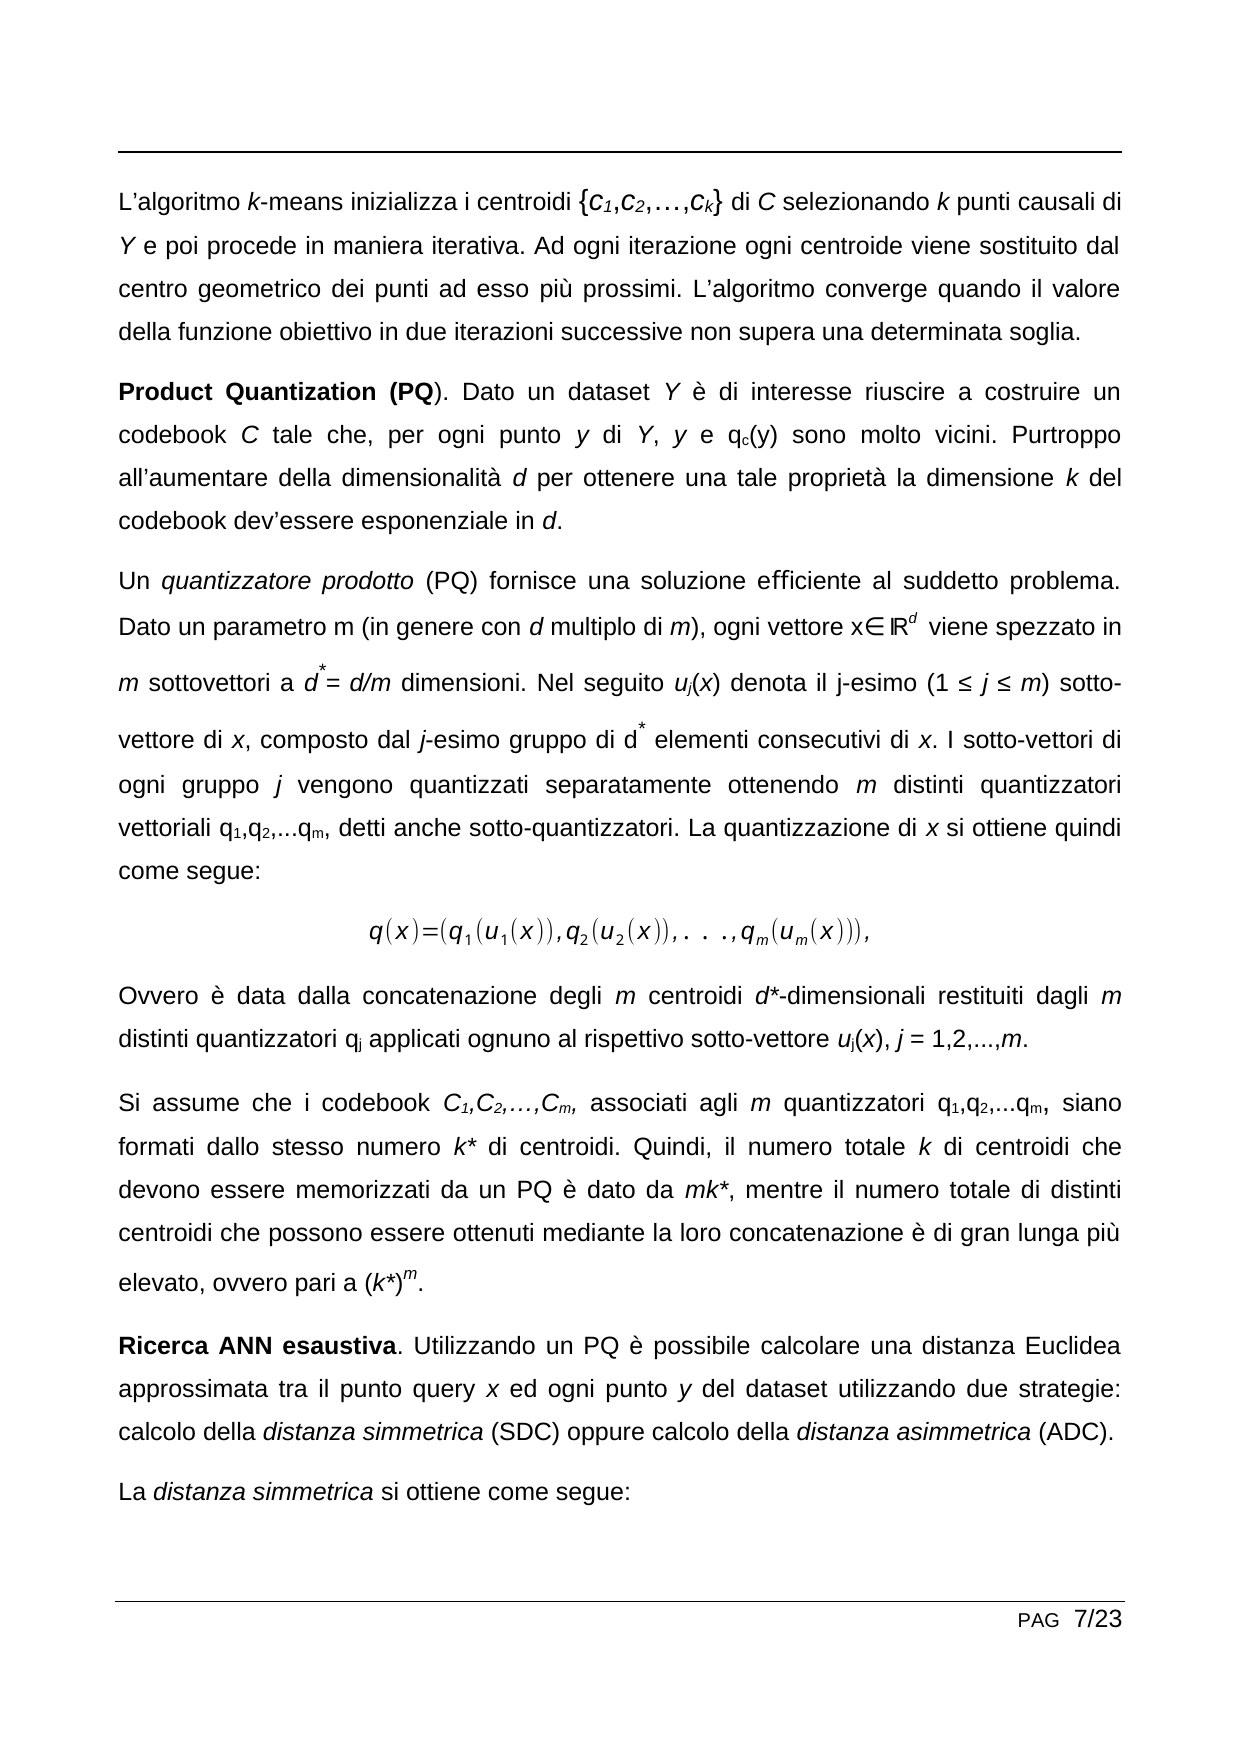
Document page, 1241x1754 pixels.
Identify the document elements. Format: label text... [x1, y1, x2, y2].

text Un quantizzatore prodotto (PQ) fornisce una soluzione eﬃciente al suddetto problema. Dato un parametro m (in genere con d multiplo di m), ogni vettore x∈ viene spezzato in m sottovettori a d*= d/m dimensioni. Nel seguito uj(x) denota il j-esimo (1 ≤ j ≤ m) sotto-vettore di x, composto dal j-esimo gruppo di d* elementi consecutivi di x. I sotto-vettori di ogni gruppo j vengono quantizzati separatamente ottenendo m distinti quantizzatori vettoriali q1,q2,...qm, detti anche sotto-quantizzatori. La quantizzazione di x si ottiene quindi come segue: [118, 566, 1122, 885]
text Product Quantization (PQ). Dato un dataset Y è di interesse riuscire a costruire un codebook C tale che, per ogni punto y di Y, y e qc(y) sono molto vicini. Purtroppo all’aumentare della dimensionalità d per ottenere una tale proprietà la dimensione k del codebook dev’essere esponenziale in d. [118, 377, 1122, 535]
text L’algoritmo k-means inizializza i centroidi {c1,c2,…,ck} di C selezionando k punti causali di Y e poi procede in maniera iterativa. Ad ogni iterazione ogni centroide viene sostituito dal centro geometrico dei punti ad esso più prossimi. L’algoritmo converge quando il valore della funzione obiettivo in due iterazioni successive non supera una determinata soglia. [118, 183, 1122, 346]
text Si assume che i codebook C1,C2,…,Cm, associati agli m quantizzatori q1,q2,...qm, siano formati dallo stesso numero k* di centroidi. Quindi, il numero totale k di centroidi che devono essere memorizzati da un PQ è dato da mk*, mentre il numero totale di distinti centroidi che possono essere ottenuti mediante la loro concatenazione è di gran lunga più elevato, ovvero pari a (k*)m. [118, 1084, 1122, 1297]
text Ricerca ANN esaustiva. Utilizzando un PQ è possibile calcolare una distanza Euclidea approssimata tra il punto query x ed ogni punto y del dataset utilizzando due strategie: calcolo della distanza simmetrica (SDC) oppure calcolo della distanza asimmetrica (ADC). [118, 1331, 1122, 1446]
text Ovvero è data dalla concatenazione degli m centroidi d*-dimensionali restituiti dagli m distinti quantizzatori qj applicati ognuno al rispettivo sotto-vettore uj(x), j = 1,2,...,m. [118, 981, 1122, 1053]
